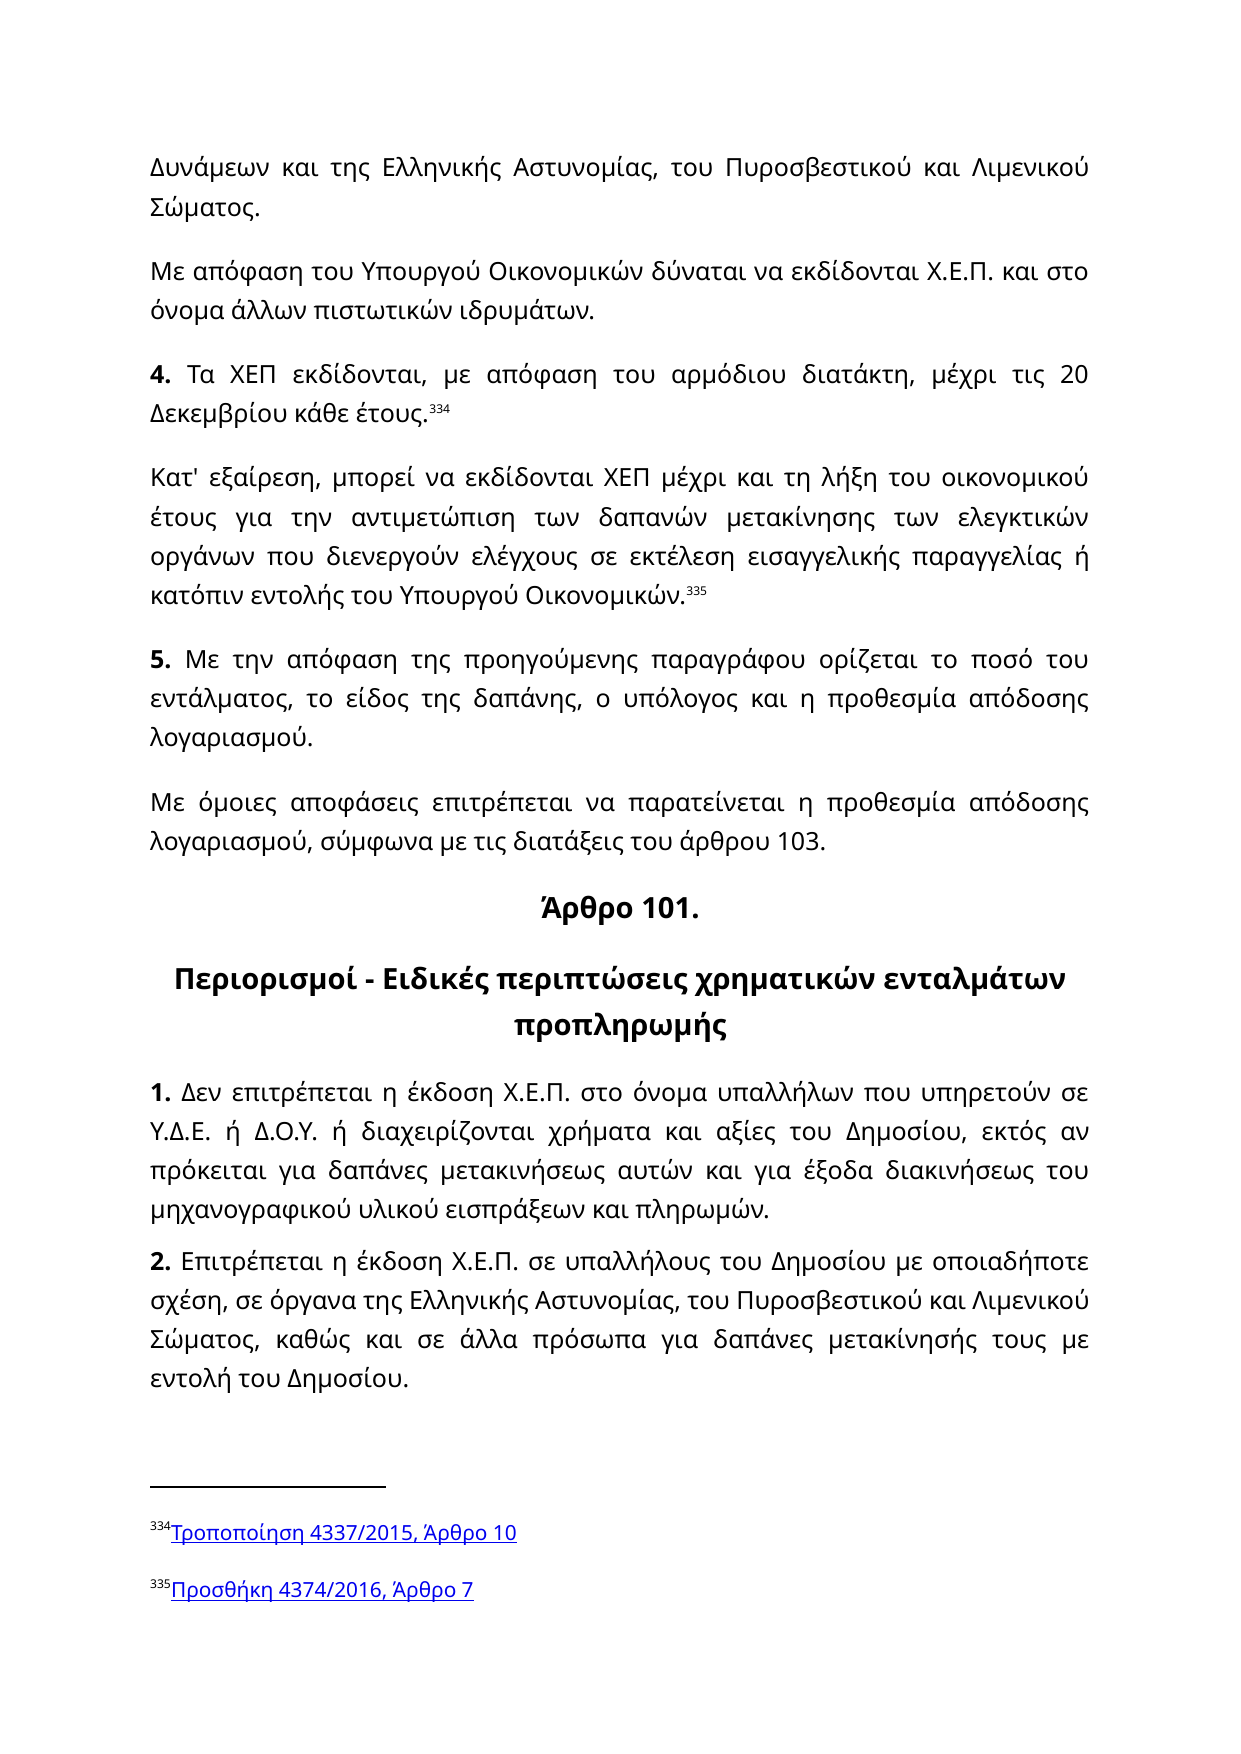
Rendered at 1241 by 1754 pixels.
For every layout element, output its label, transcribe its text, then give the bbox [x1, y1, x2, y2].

text Προσθήκη 4374/2016, Άρθρο 7 [150, 1576, 1090, 1604]
text Δυνάμεων και της Ελληνικής Αστυνομίας, του Πυροσβεστικού και Λιμενικού Σώματος. [150, 150, 1090, 223]
text Με απόφαση του Υπουργού Οικονομικών δύναται να εκδίδονται Χ.Ε.Π. και στο όνομα άλλων πιστωτικών ιδρυμάτων. [150, 253, 1090, 327]
text 1. Δεν επιτρέπεται η έκδοση Χ.Ε.Π. στο όνομα υπαλλήλων που υπηρετούν σε Υ.Δ.Ε. ή Δ.Ο.Υ. ή διαχειρίζονται χρήματα και αξίες του Δημοσίου, εκτός αν πρόκειται για δαπάνες μετακινήσεως αυτών και για έξοδα διακινήσεως του μηχανογραφικού υλικού εισπράξεων και πληρωμών. [150, 1074, 1090, 1226]
subtitle Περιορισμοί - Ειδικές περιπτώσεις χρηματικών ενταλμάτων προπληρωμής [150, 958, 1090, 1043]
subtitle Άρθρο 101. [150, 887, 1090, 927]
text Κατ' εξαίρεση, μπορεί να εκδίδονται ΧΕΠ μέχρι και τη λήξη του οικονομικού έτους για την αντιμετώπιση των δαπανών μετακίνησης των ελεγκτικών οργάνων που διενεργούν ελέγχους σε εκτέλεση εισαγγελικής παραγγελίας ή κατόπιν εντολής του Υπουργού Οικονομικών. [150, 460, 1090, 612]
text 4. Τα ΧΕΠ εκδίδονται, με απόφαση του αρμόδιου διατάκτη, μέχρι τις 20 Δεκεμβρίου κάθε έτους. [150, 357, 1090, 430]
text 2. Επιτρέπεται η έκδοση Χ.Ε.Π. σε υπαλλήλους του Δημοσίου με οποιαδήποτε σχέση, σε όργανα της Ελληνικής Αστυνομίας, του Πυροσβεστικού και Λιμενικού Σώματος, καθώς και σε άλλα πρόσωπα για δαπάνες μετακίνησής τους με εντολή του Δημοσίου. [150, 1243, 1090, 1395]
text Τροποποίηση 4337/2015, Άρθρο 10 [150, 1518, 1090, 1546]
text Με όμοιες αποφάσεις επιτρέπεται να παρατείνεται η προθεσμία απόδοσης λογαριασμού, σύμφωνα με τις διατάξεις του άρθρου 103. [150, 784, 1090, 857]
text 5. Με την απόφαση της προηγούμενης παραγράφου ορίζεται το ποσό του εντάλματος, το είδος της δαπάνης, ο υπόλογος και η προθεσμία απόδοσης λογαριασμού. [150, 642, 1090, 754]
